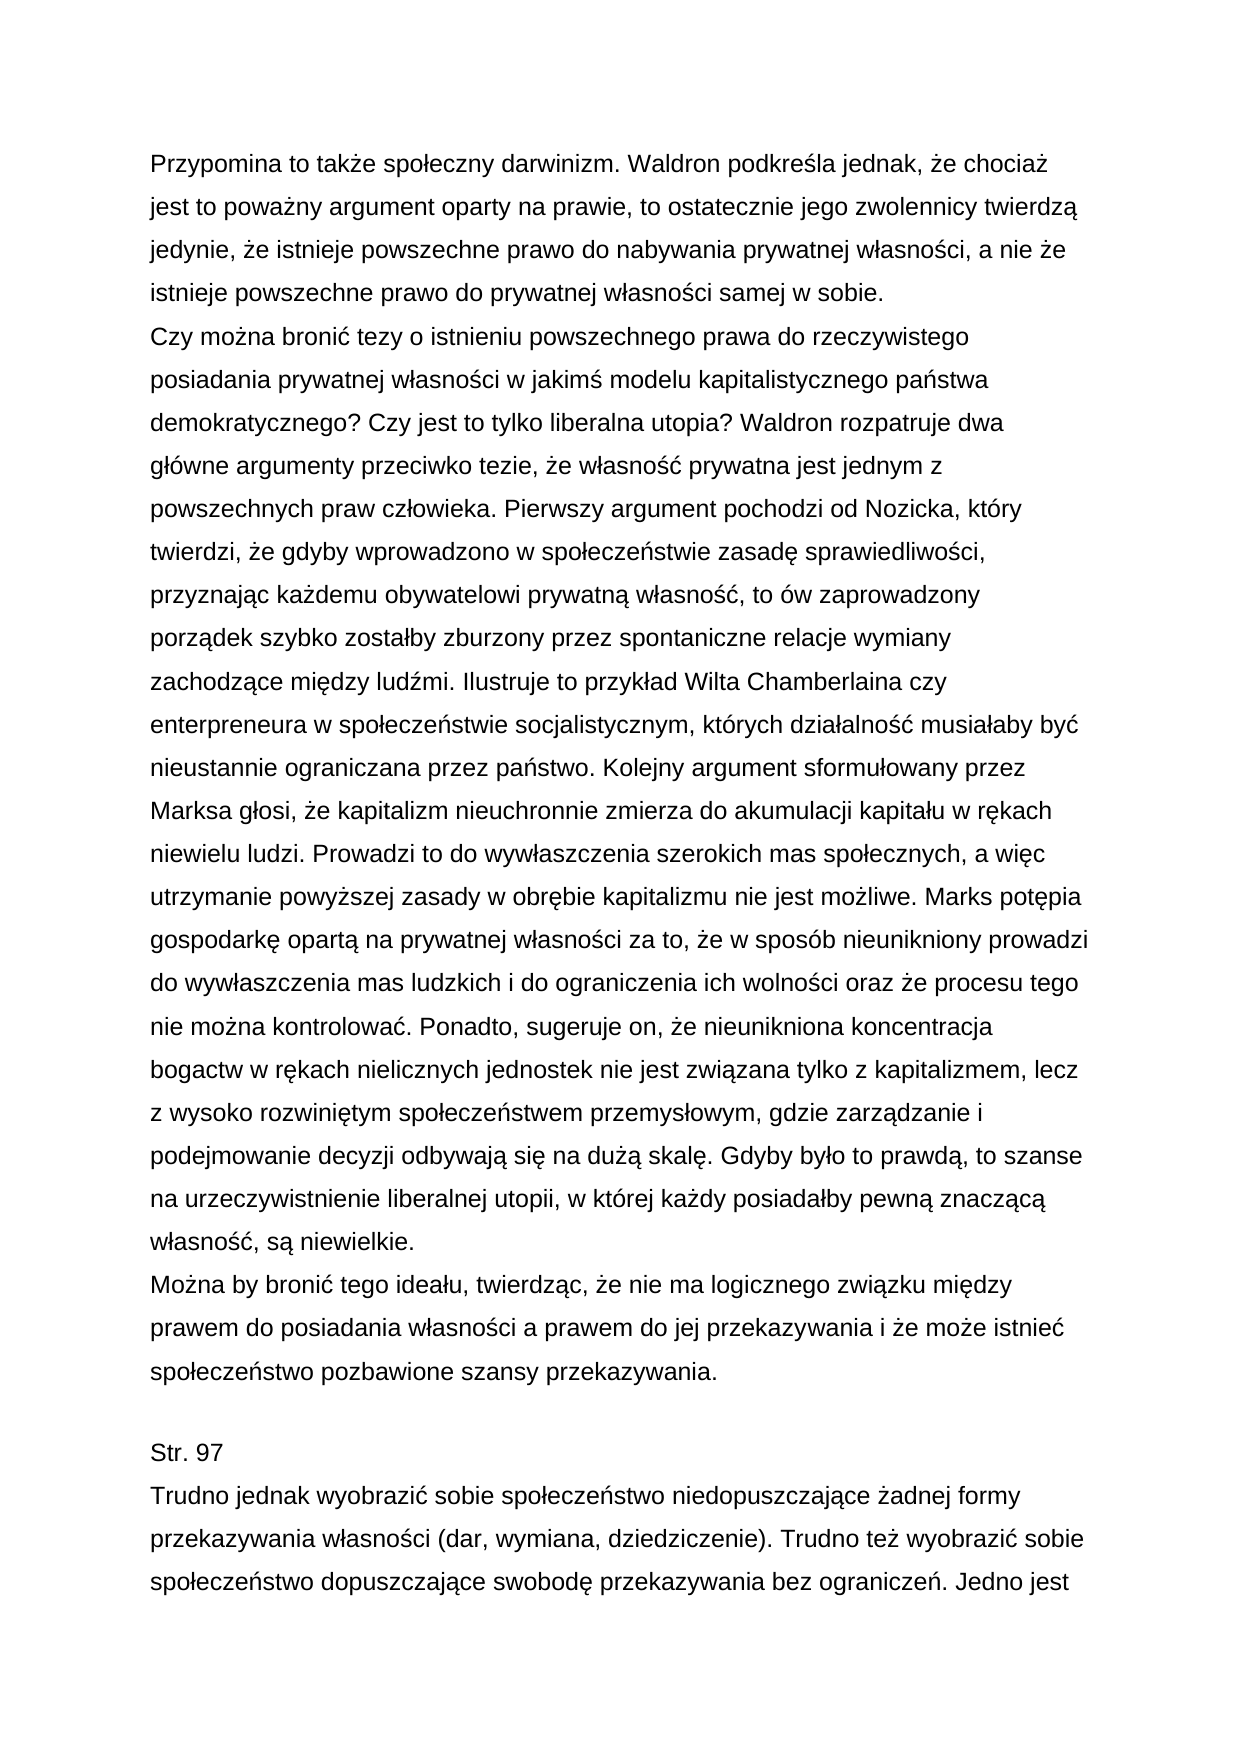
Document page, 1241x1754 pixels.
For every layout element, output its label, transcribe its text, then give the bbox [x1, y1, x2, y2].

text Str. 97 [150, 1438, 1091, 1467]
text Przypomina to także społeczny darwinizm. Waldron podkreśla jednak, że chociaż jest to poważny argument oparty na prawie, to ostatecznie jego zwolennicy twierdzą jedynie, że istnieje powszechne prawo do nabywania prywatnej własności, a nie że istnieje powszechne prawo do prywatnej własności samej w sobie. [150, 149, 1091, 307]
text Czy można bronić tezy o istnieniu powszechnego prawa do rzeczywistego posiadania prywatnej własności w jakimś modelu kapitalistycznego państwa demokratycznego? Czy jest to tylko liberalna utopia? Waldron rozpatruje dwa główne argumenty przeciwko tezie, że własność prywatna jest jednym z powszechnych praw człowieka. Pierwszy argument pochodzi od Nozicka, który twierdzi, że gdyby wprowadzono w społeczeństwie zasadę sprawiedliwości, przyznając każdemu obywatelowi prywatną własność, to ów zaprowadzony porządek szybko zostałby zburzony przez spontaniczne relacje wymiany zachodzące między ludźmi. Ilustruje to przykład Wilta Chamberlaina czy enterpreneura w społeczeństwie socjalistycznym, których działalność musiałaby być nieustannie ograniczana przez państwo. Kolejny argument sformułowany przez Marksa głosi, że kapitalizm nieuchronnie zmierza do akumulacji kapitału w rękach niewielu ludzi. Prowadzi to do wywłaszczenia szerokich mas społecznych, a więc utrzymanie powyższej zasady w obrębie kapitalizmu nie jest możliwe. Marks potępia gospodarkę opartą na prywatnej własności za to, że w sposób nieunikniony prowadzi do wywłaszczenia mas ludzkich i do ograniczenia ich wolności oraz że procesu tego nie można kontrolować. Ponadto, sugeruje on, że nieunikniona koncentracja bogactw w rękach nielicznych jednostek nie jest związana tylko z kapitalizmem, lecz z wysoko rozwiniętym społeczeństwem przemysłowym, gdzie zarządzanie i podejmowanie decyzji odbywają się na dużą skalę. Gdyby było to prawdą, to szanse na urzeczywistnienie liberalnej utopii, w której każdy posiadałby pewną znaczącą własność, są niewielkie. [150, 321, 1091, 1256]
text Trudno jednak wyobrazić sobie społeczeństwo niedopuszczające żadnej formy przekazywania własności (dar, wymiana, dziedziczenie). Trudno też wyobrazić sobie społeczeństwo dopuszczające swobodę przekazywania bez ograniczeń. Jedno jest [150, 1481, 1091, 1596]
text Można by bronić tego ideału, twierdząc, że nie ma logicznego związku między prawem do posiadania własności a prawem do jej przekazywania i że może istnieć społeczeństwo pozbawione szansy przekazywania. [150, 1270, 1091, 1385]
